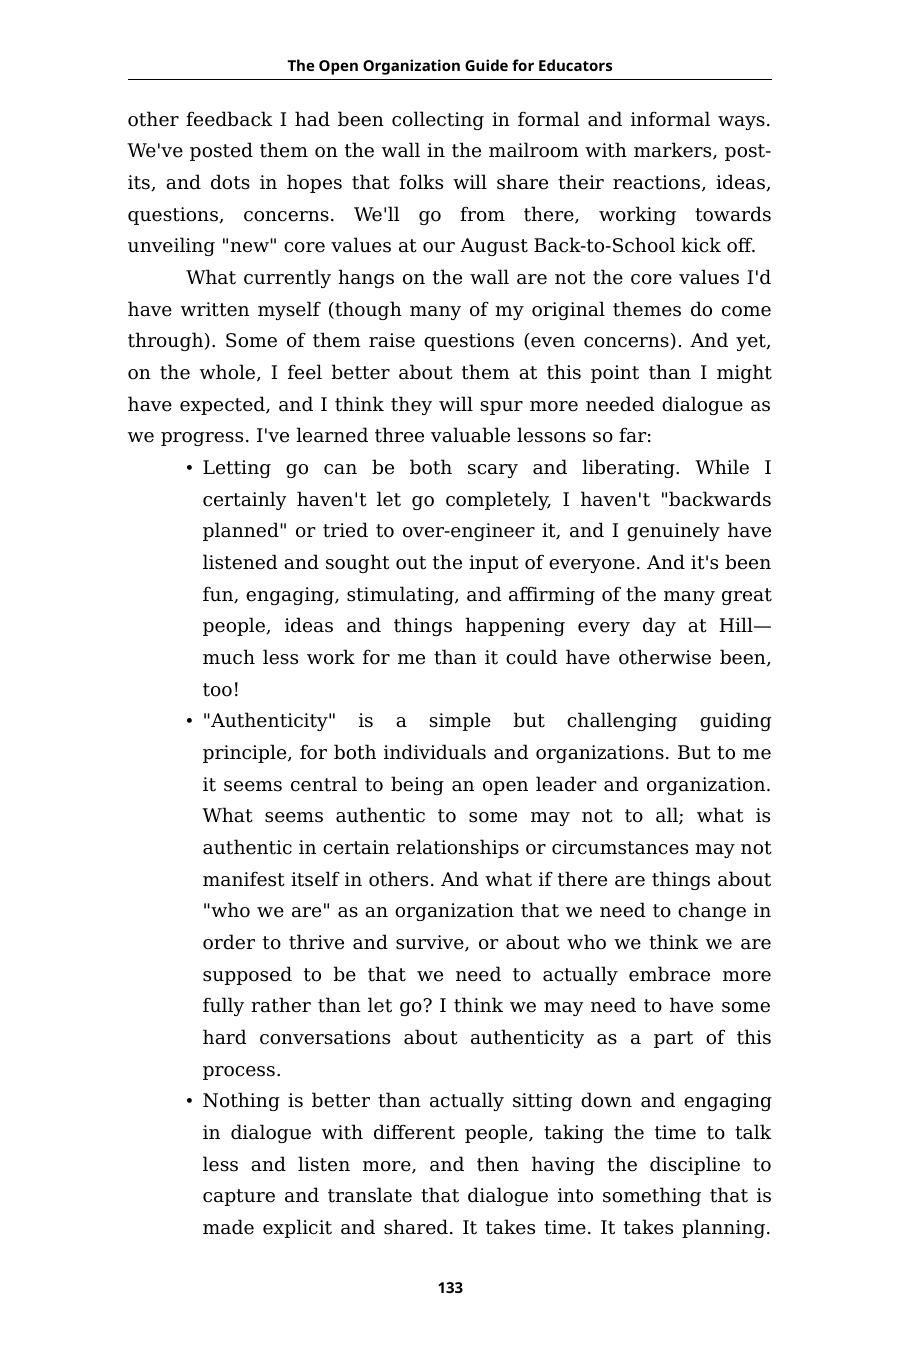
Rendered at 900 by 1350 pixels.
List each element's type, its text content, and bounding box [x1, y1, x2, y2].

text What currently hangs on the wall are not the core values I'd have written myself (though many of my original themes do come through). Some of them raise questions (even concerns). And yet, on the whole, I feel better about them at this point than I might have expected, and I think they will spur more needed dialogue as we progress. I've learned three valuable lessons so far: [127, 267, 772, 447]
list Letting go can be both scary and liberating. While I certainly haven't let go completely, I haven't "backwards planned" or tried to over-engineer it, and I genuinely have listened and sought out the input of everyone. And it's been fun, engaging, stimulating, and affirming of the many great people, ideas and things happening every day at Hill—much less work for me than it could have otherwise been, too! [186, 457, 772, 701]
text other feedback I had been collecting in formal and informal ways. We've posted them on the wall in the mailroom with markers, post-its, and dots in hopes that folks will share their reactions, ideas, questions, concerns. We'll go from there, working towards unveiling "new" core values at our August Back-to-School kick off. [127, 109, 772, 257]
list "Authenticity" is a simple but challenging guiding principle, for both individuals and organizations. But to me it seems central to being an open leader and organization. What seems authentic to some may not to all; what is authentic in certain relationships or circumstances may not manifest itself in others. And what if there are things about "who we are" as an organization that we need to change in order to thrive and survive, or about who we think we are supposed to be that we need to actually embrace more fully rather than let go? I think we may need to have some hard conversations about authenticity as a part of this process. [186, 710, 772, 1081]
list Nothing is better than actually sitting down and engaging in dialogue with different people, taking the time to talk less and listen more, and then having the discipline to capture and translate that dialogue into something that is made explicit and shared. It takes time. It takes planning. [186, 1090, 772, 1239]
